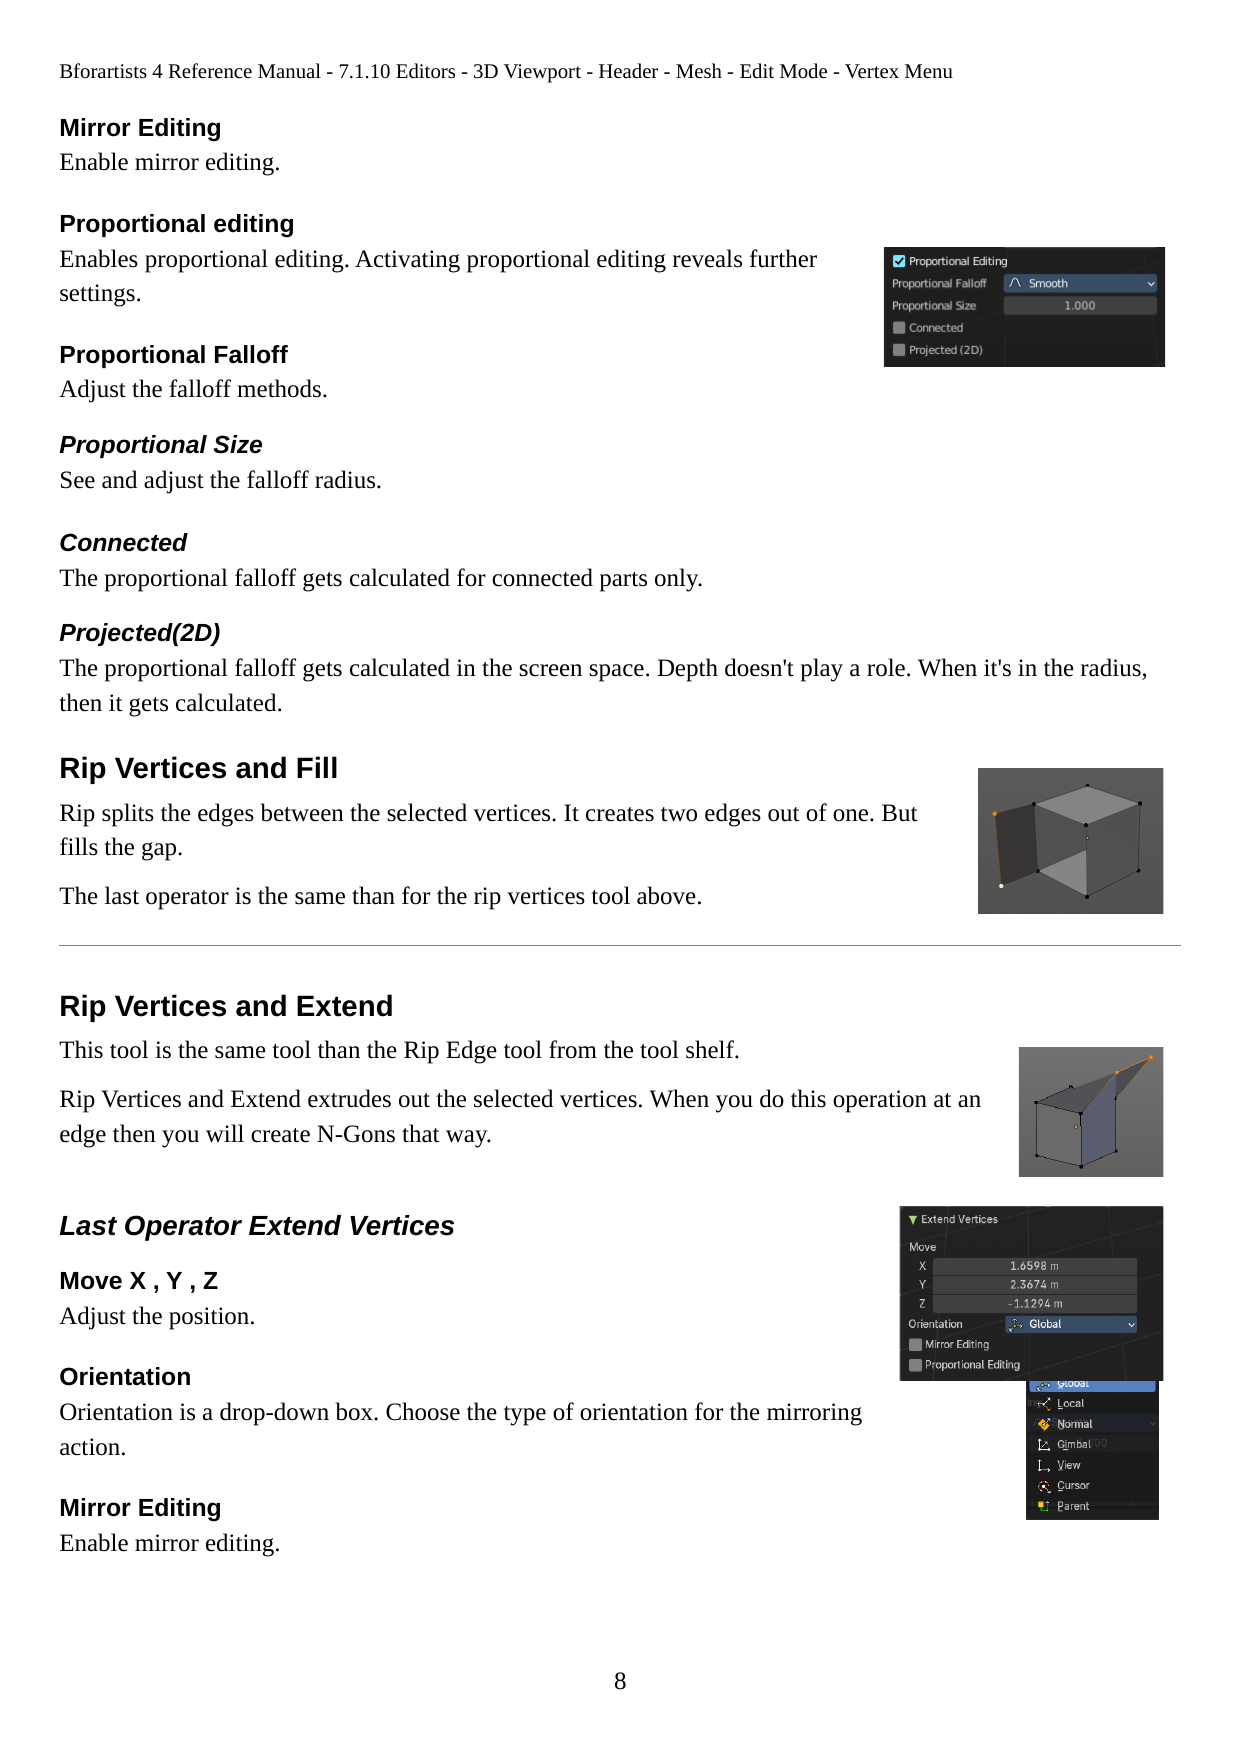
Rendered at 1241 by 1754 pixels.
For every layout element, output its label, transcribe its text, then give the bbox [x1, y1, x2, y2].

picture [978, 768, 1164, 914]
picture [883, 247, 1166, 367]
picture [899, 1206, 1164, 1520]
subtitle Proportional editing [59, 209, 1181, 237]
subtitle Rip Vertices and Extend [59, 989, 1181, 1023]
text Enables proportional editing. Activating proportional editing reveals further settings. [59, 244, 1181, 307]
text The proportional falloff gets calculated in the screen space. Depth doesn't play a role. When it's in the radius, then it gets calculated. [59, 653, 1181, 717]
subtitle Projected(2D) [59, 618, 1181, 647]
subtitle Proportional Falloff [59, 340, 1181, 368]
text Enable mirror editing. [59, 147, 1181, 176]
subtitle Rip Vertices and Fill [59, 751, 1181, 785]
text Rip Vertices and Extend extrudes out the selected vertices. When you do this operation at an edge then you will create N-Gons that way. [59, 1084, 1018, 1148]
picture [1018, 1047, 1164, 1177]
subtitle Orientation [59, 1362, 1026, 1391]
subtitle Connected [59, 528, 1181, 557]
text See and adjust the falloff radius. [59, 465, 1181, 493]
text Orientation is a drop-down box. Choose the type of orientation for the mirroring action. [59, 1397, 1026, 1460]
subtitle [1159, 1362, 1181, 1391]
text Adjust the falloff methods. [59, 374, 1181, 403]
subtitle Mirror Editing [59, 1493, 1181, 1522]
subtitle Move X , Y , Z [59, 1266, 899, 1294]
text The proportional falloff gets calculated for connected parts only. [59, 563, 1181, 592]
subtitle Mirror Editing [59, 113, 1181, 141]
subtitle [1164, 1266, 1181, 1294]
text Enable mirror editing. [59, 1528, 1181, 1557]
subtitle Last Operator Extend Vertices [59, 1209, 899, 1241]
text Adjust the position. [59, 1301, 899, 1329]
text Rip splits the edges between the selected vertices. It creates two edges out of one. But fills the gap. [59, 798, 978, 861]
text This tool is the same tool than the Rip Edge tool from the tool shelf. [59, 1035, 1181, 1064]
text The last operator is the same than for the rip vertices tool above. [59, 881, 978, 910]
subtitle Proportional Size [59, 430, 1181, 458]
text [1164, 1301, 1181, 1329]
